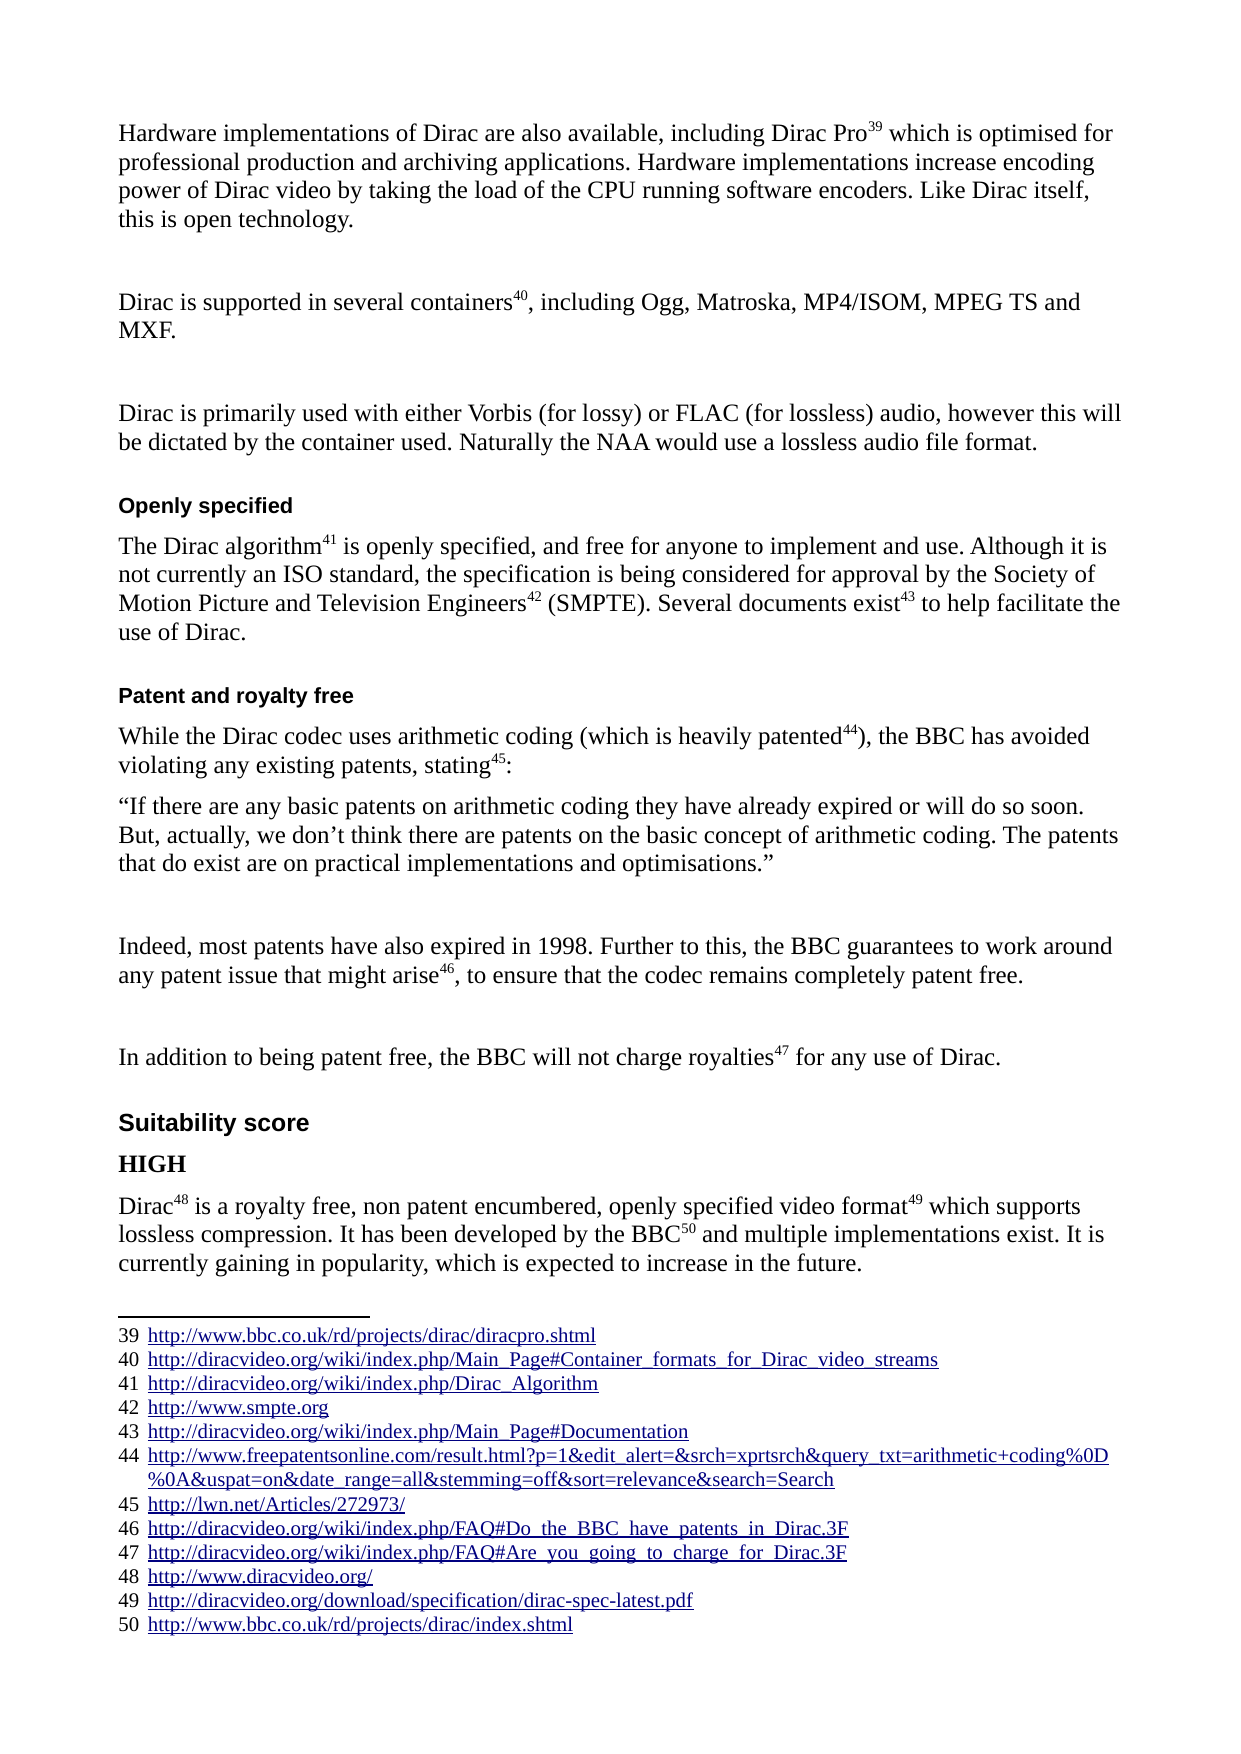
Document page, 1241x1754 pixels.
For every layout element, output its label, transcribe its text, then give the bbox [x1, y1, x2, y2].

text Hardware implementations of Dirac are also available, including Dirac Pro which is optimised for professional production and archiving applications. Hardware implementations increase encoding power of Dirac video by taking the load of the CPU running software encoders. Like Dirac itself, this is open technology. [118, 118, 1122, 233]
subtitle Suitability score [118, 1108, 1122, 1137]
text Dirac is a royalty free, non patent encumbered, openly specified video format which supports lossless compression. It has been developed by the BBC and multiple implementations exist. It is currently gaining in popularity, which is expected to increase in the future. [118, 1191, 1122, 1277]
text http://diracvideo.org/wiki/index.php/Main_Page#Container_formats_for_Dirac_video_streams [118, 1347, 1122, 1371]
text http://lwn.net/Articles/272973/ [118, 1491, 1122, 1516]
text Dirac is primarily used with either Vorbis (for lossy) or FLAC (for lossless) audio, however this will be dictated by the container used. Naturally the NAA would use a lossless audio file format. [118, 398, 1122, 456]
text “If there are any basic patents on arithmetic coding they have already expired or will do so soon. But, actually, we don’t think there are patents on the basic concept of arithmetic coding. The patents that do exist are on practical implementations and optimisations.” [118, 791, 1122, 877]
text In addition to being patent free, the BBC will not charge royalties for any use of Dirac. [118, 1042, 1122, 1071]
text http://www.bbc.co.uk/rd/projects/dirac/diracpro.shtml [118, 1323, 1122, 1347]
text While the Dirac codec uses arithmetic coding (which is heavily patented), the BBC has avoided violating any existing patents, stating: [118, 721, 1122, 778]
text Indeed, most patents have also expired in 1998. Further to this, the BBC guarantees to work around any patent issue that might arise, to ensure that the codec remains completely patent free. [118, 931, 1122, 988]
text http://www.diracvideo.org/ [118, 1564, 1122, 1588]
text http://diracvideo.org/wiki/index.php/FAQ#Are_you_going_to_charge_for_Dirac.3F [118, 1539, 1122, 1564]
text http://diracvideo.org/wiki/index.php/Main_Page#Documentation [118, 1419, 1122, 1443]
text http://www.bbc.co.uk/rd/projects/dirac/index.shtml [118, 1612, 1122, 1636]
text http://diracvideo.org/download/specification/dirac-spec-latest.pdf [118, 1588, 1122, 1612]
text HIGH [118, 1149, 1122, 1178]
subtitle Patent and royalty free [118, 683, 1122, 708]
text http://diracvideo.org/wiki/index.php/Dirac_Algorithm [118, 1371, 1122, 1395]
text http://diracvideo.org/wiki/index.php/FAQ#Do_the_BBC_have_patents_in_Dirac.3F [118, 1516, 1122, 1539]
subtitle Openly specified [118, 493, 1122, 518]
text http://www.freepatentsonline.com/result.html?p=1&edit_alert=&srch=xprtsrch&query_txt=arithmetic+coding%0D%0A&uspat=on&date_range=all&stemming=off&sort=relevance&search=Search [118, 1443, 1122, 1491]
text The Dirac algorithm is openly specified, and free for anyone to implement and use. Although it is not currently an ISO standard, the specification is being considered for approval by the Society of Motion Picture and Television Engineers (SMPTE). Several documents exist to help facilitate the use of Dirac. [118, 531, 1122, 646]
text http://www.smpte.org [118, 1395, 1122, 1419]
text Dirac is supported in several containers, including Ogg, Matroska, MP4/ISOM, MPEG TS and MXF. [118, 287, 1122, 344]
